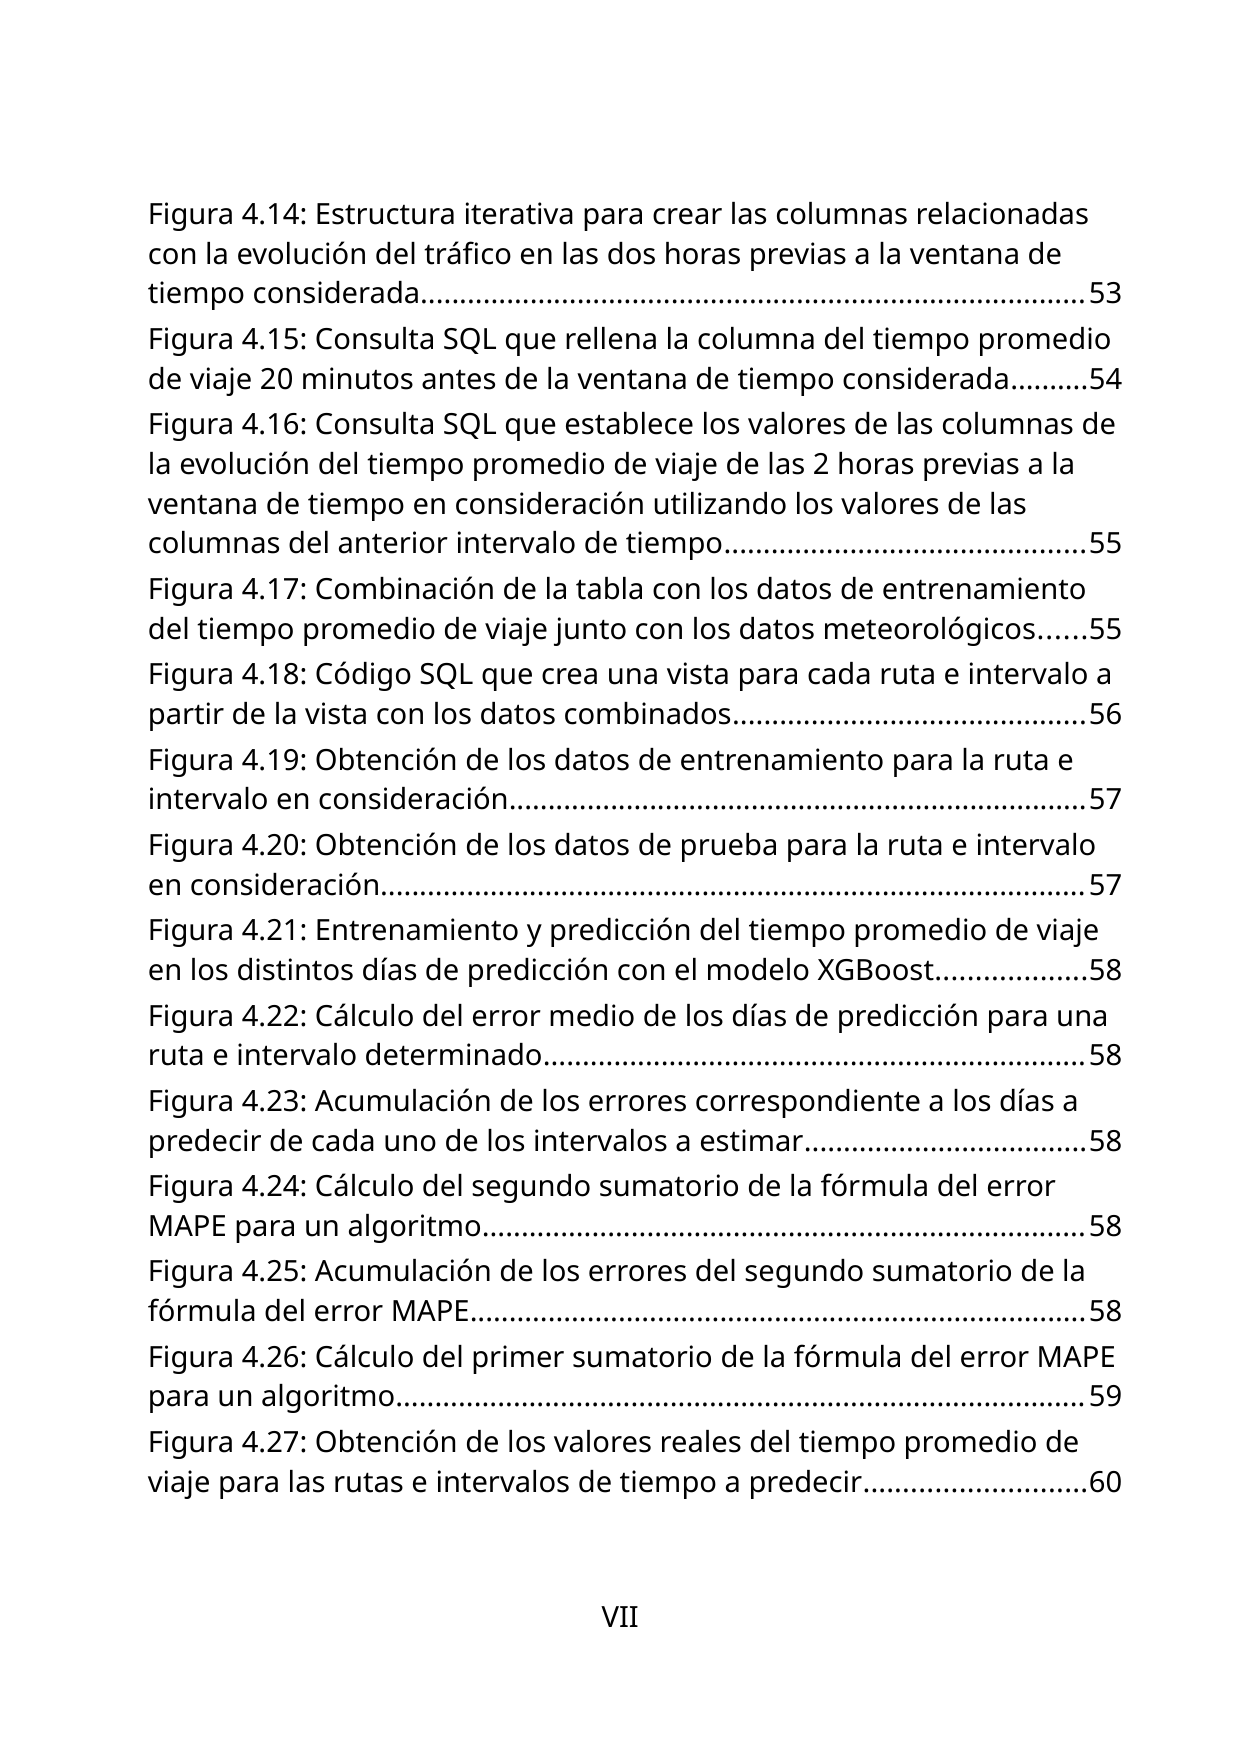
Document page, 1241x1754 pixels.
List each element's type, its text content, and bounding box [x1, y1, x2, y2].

text Figura 4.14: Estructura iterativa para crear las columnas relacionadas con la evolución del tráfico en las dos horas previas a la ventana de tiempo considerada 53 [148, 193, 1122, 312]
text Figura 4.26: Cálculo del primer sumatorio de la fórmula del error MAPE para un algoritmo 59 [148, 1336, 1122, 1415]
text Figura 4.25: Acumulación de los errores del segundo sumatorio de la fórmula del error MAPE 58 [148, 1251, 1122, 1330]
text Figura 4.27: Obtención de los valores reales del tiempo promedio de viaje para las rutas e intervalos de tiempo a predecir 60 [148, 1421, 1122, 1501]
text Figura 4.16: Consulta SQL que establece los valores de las columnas de la evolución del tiempo promedio de viaje de las 2 horas previas a la ventana de tiempo en consideración utilizando los valores de las columnas del anterior intervalo de tiempo 55 [148, 403, 1122, 562]
text Figura 4.18: Código SQL que crea una vista para cada ruta e intervalo a partir de la vista con los datos combinados 56 [148, 653, 1122, 733]
text Figura 4.20: Obtención de los datos de prueba para la ruta e intervalo en consideración 57 [148, 824, 1122, 903]
text Figura 4.24: Cálculo del segundo sumatorio de la fórmula del error MAPE para un algoritmo 58 [148, 1165, 1122, 1245]
text Figura 4.19: Obtención de los datos de entrenamiento para la ruta e intervalo en consideración 57 [148, 739, 1122, 818]
text Figura 4.15: Consulta SQL que rellena la columna del tiempo promedio de viaje 20 minutos antes de la ventana de tiempo considerada 54 [148, 318, 1122, 398]
text Figura 4.21: Entrenamiento y predicción del tiempo promedio de viaje en los distintos días de predicción con el modelo XGBoost 58 [148, 909, 1122, 989]
text Figura 4.17: Combinación de la tabla con los datos de entrenamiento del tiempo promedio de viaje junto con los datos meteorológicos 55 [148, 568, 1122, 648]
text Figura 4.22: Cálculo del error medio de los días de predicción para una ruta e intervalo determinado 58 [148, 995, 1122, 1074]
text Figura 4.23: Acumulación de los errores correspondiente a los días a predecir de cada uno de los intervalos a estimar 58 [148, 1080, 1122, 1159]
